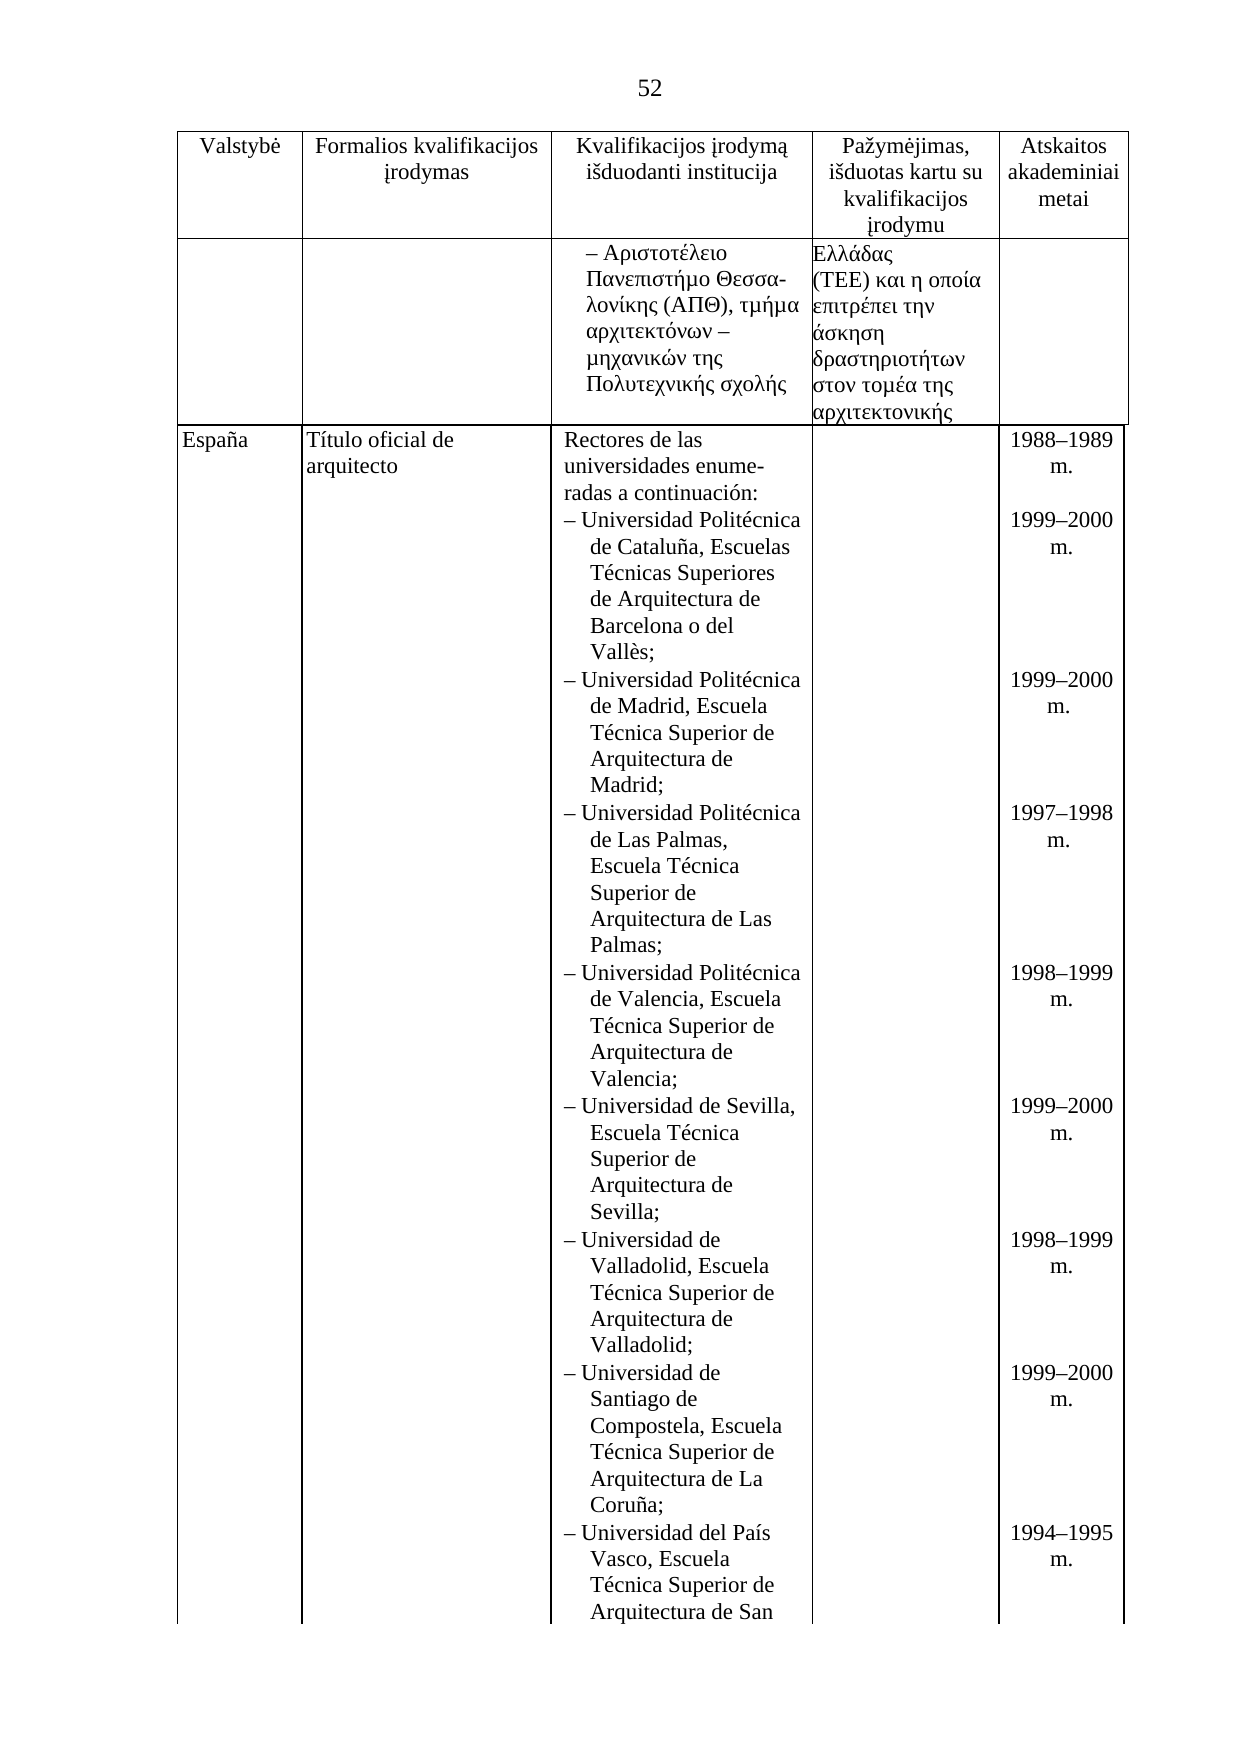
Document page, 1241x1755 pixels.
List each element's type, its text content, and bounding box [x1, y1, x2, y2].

table_header Formalios kvalifikacijos įrodymas [303, 132, 551, 237]
table_cell – Αριστοτέλειο Πανεπιστήµο Θεσσα- λονίκης (ΑΠΘ), τµήµα αρχιτεκτόνων – µηχανικών της Πολυτεχνικής σχολής [552, 239, 812, 424]
table_cell – Universidad Politécnica de Las Palmas, Escuela Técnica Superior de Arquitectura de Las Palmas; [552, 798, 812, 958]
table_cell 1998–1999 m. [1000, 1224, 1123, 1358]
table_header Valstybė [178, 132, 302, 237]
table_cell 1994–1995 m. [1000, 1517, 1123, 1624]
table_cell – Universidad Politécnica de Valencia, Escuela Técnica Superior de Arquitectura de Valencia; [552, 958, 812, 1091]
table_cell – Universidad del País Vasco, Escuela Técnica Superior de Arquitectura de San [552, 1517, 812, 1624]
table_cell Título oficial de arquitecto [303, 426, 550, 1624]
table_cell [178, 239, 302, 424]
table_cell – Universidad Politécnica de Madrid, Escuela Técnica Superior de Arquitectura de Madrid; [552, 665, 812, 798]
table_cell Ελλάδας (ΤΕΕ) και η οποία επιτρέπει την άσκηση δραστηριοτήτων στον τοµέα της αρχιτεκτονικής [813, 239, 999, 424]
table_cell – Universidad de Sevilla, Escuela Técnica Superior de Arquitectura de Sevilla; [552, 1091, 812, 1224]
table_header Atskaitos akademiniai metai [1000, 132, 1128, 237]
table_cell [1000, 239, 1128, 424]
table_cell – Universidad de Santiago de Compostela, Escuela Técnica Superior de Arquitectura de La Coruña; [552, 1358, 812, 1517]
table_cell [303, 239, 551, 424]
table_header Kvalifikacijos įrodymą išduodanti institucija [552, 132, 812, 237]
table_header Pažymėjimas, išduotas kartu su kvalifikacijos įrodymu [813, 132, 999, 237]
table_cell España [178, 426, 301, 1624]
table_cell 1999–2000 m. [1000, 665, 1123, 798]
table_cell Rectores de las universidades enume- radas a continuación: [552, 426, 812, 505]
table_cell 1999–2000 m. [1000, 1358, 1123, 1517]
table_cell [813, 426, 998, 1624]
table_cell – Universidad de Valladolid, Escuela Técnica Superior de Arquitectura de Valladolid; [552, 1224, 812, 1358]
table_cell 1999–2000 m. [1000, 505, 1123, 664]
table_cell 1997–1998 m. [1000, 798, 1123, 958]
table_cell 1998–1999 m. [1000, 958, 1123, 1091]
table_cell 1999–2000 m. [1000, 1091, 1123, 1224]
table_cell 1988–1989 m. [1000, 426, 1123, 505]
table_cell – Universidad Politécnica de Cataluña, Escuelas Técnicas Superiores de Arquitectura de Barcelona o del Vallès; [552, 505, 812, 664]
